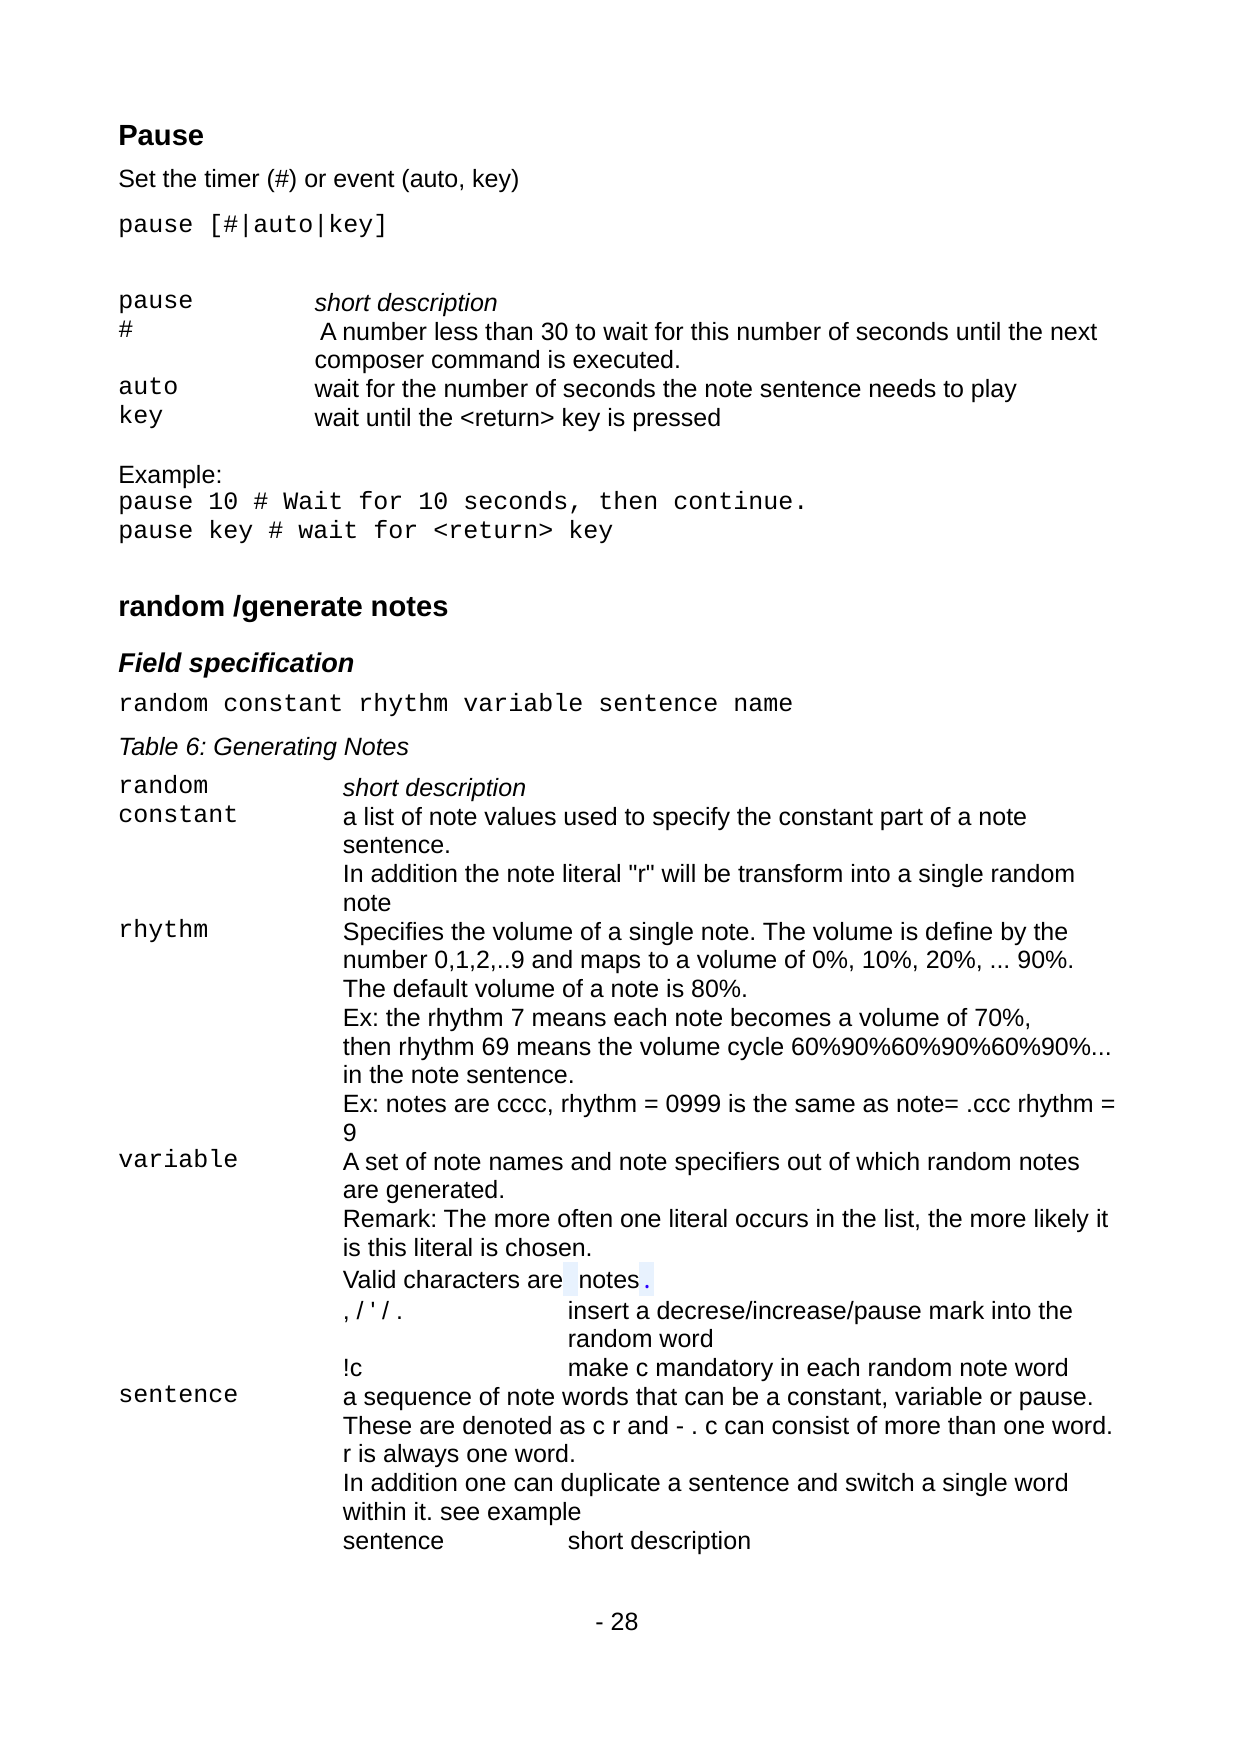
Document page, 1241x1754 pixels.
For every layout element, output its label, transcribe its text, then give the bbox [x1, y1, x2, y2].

text pause key # wait for <return> key [118, 517, 1122, 546]
table_cell Specifies the volume of a single note. The volume is define by the number 0,1,2,..9 and maps to a volume of 0%, 10%, 20%, ... 90%. The default volume of a note is 80%. Ex: the rhythm 7 means each note becomes a volume of 70%, then rhythm 69 means the volume cycle 60%90%60%90%60%90%... in the note sentence. Ex: notes are cccc, rhythm = 0999 is the same as note= .ccc rhythm = 9 [343, 917, 1122, 1147]
table_cell A number less than 30 to wait for this number of seconds until the next composer command is executed. [314, 316, 1122, 374]
table_cell a list of note values used to specify the constant part of a note sentence. In addition the note literal "r" will be transform into a single random note [343, 802, 1122, 917]
text pause 10 # Wait for 10 seconds, then continue. [118, 489, 1122, 517]
table_cell [118, 1353, 343, 1382]
table_cell a sequence of note words that can be a constant, variable or pause. These are denoted as c r and - . c can consist of more than one word. r is always one word. In addition one can duplicate a sentence and switch a single word within it. see example [343, 1382, 1122, 1526]
text pause [#|auto|key] [118, 212, 1122, 240]
table_cell A set of note names and note specifiers out of which random notes are generated. Remark: The more often one literal occurs in the list, the more likely it is this literal is chosen. Valid characters are notes. [343, 1147, 1122, 1296]
text Table 6: Generating Notes [118, 732, 1122, 760]
table_header short description [343, 773, 1122, 802]
table_cell short description [568, 1526, 1122, 1554]
table_cell !c [343, 1353, 568, 1382]
table_cell , / ' / . [343, 1296, 568, 1353]
subtitle Pause [118, 118, 1122, 152]
text Set the timer (#) or event (auto, key) [118, 164, 1122, 193]
table_cell constant [118, 802, 343, 917]
table_cell auto [118, 374, 314, 403]
table_header random [118, 773, 343, 802]
table_cell make c mandatory in each random note word [568, 1353, 1122, 1382]
subtitle random /generate notes [118, 588, 1122, 622]
subtitle Field specification [118, 647, 1122, 678]
table_cell # [118, 316, 314, 374]
table_cell sentence [118, 1382, 343, 1526]
table_cell sentence [343, 1526, 568, 1554]
text Example: [118, 460, 1122, 489]
table_cell wait for the number of seconds the note sentence needs to play [314, 374, 1122, 403]
table_cell insert a decrese/increase/pause mark into the random word [568, 1296, 1122, 1353]
table_cell key [118, 403, 314, 431]
table_cell [118, 1526, 343, 1554]
table_cell variable [118, 1147, 343, 1296]
table_header pause [118, 288, 314, 316]
table_header short description [314, 288, 1122, 316]
table_cell [118, 1296, 343, 1353]
table_cell rhythm [118, 917, 343, 1147]
table_cell wait until the <return> key is pressed [314, 403, 1122, 431]
text random constant rhythm variable sentence name [118, 691, 1122, 719]
